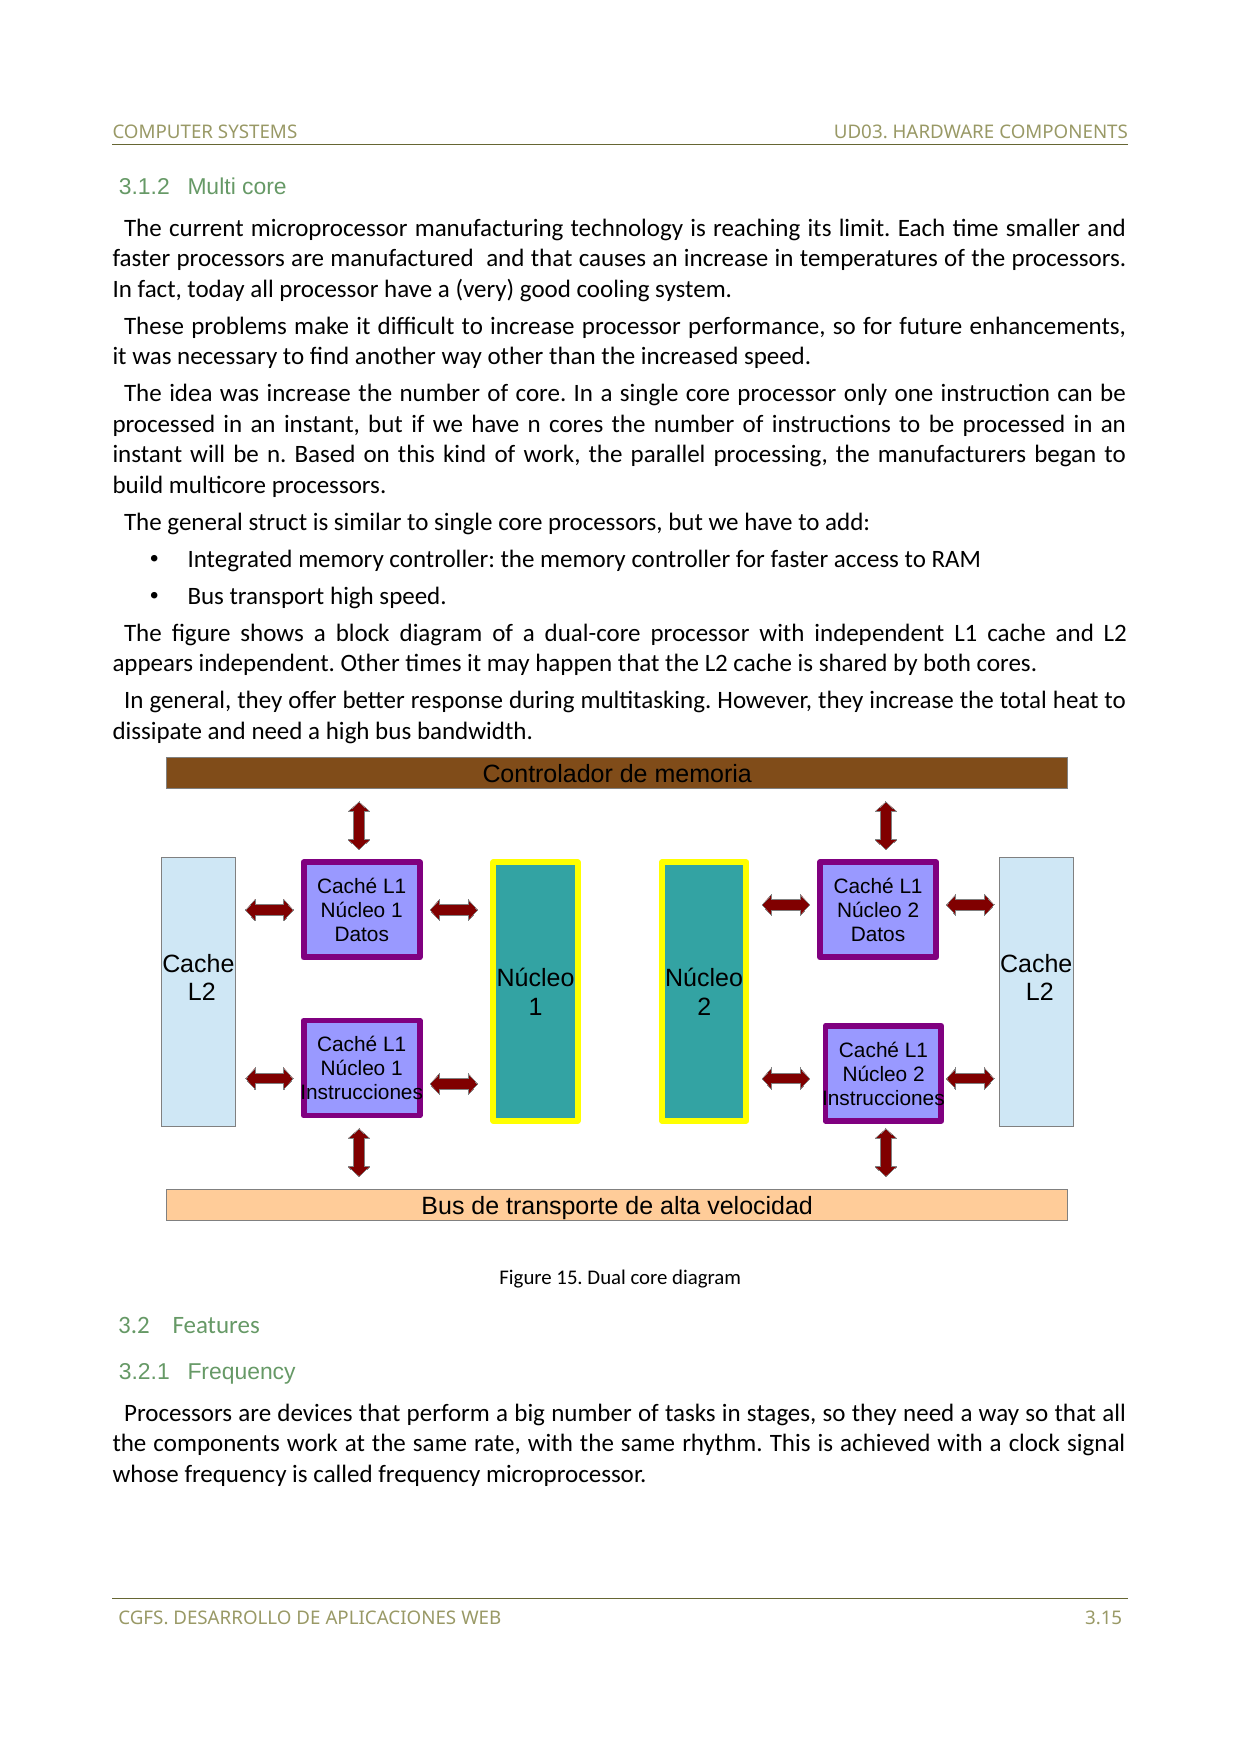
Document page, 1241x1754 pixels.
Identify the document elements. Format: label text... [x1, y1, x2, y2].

list Bus transport high speed. [150, 580, 1128, 611]
text In general, they offer better response during multitasking. However, they increase the total heat to dissipate and need a high bus bandwidth. [112, 684, 1128, 746]
subtitle Features [112, 1309, 1128, 1339]
text The current microprocessor manufacturing technology is reaching its limit. Each time smaller and faster processors are manufactured and that causes an increase in temperatures of the processors. In fact, today all processor have a (very) good cooling system. [112, 212, 1128, 303]
text The idea was increase the number of core. In a single core processor only one instruction can be processed in an instant, but if we have n cores the number of instructions to be processed in an instant will be n. Based on this kind of work, the parallel processing, the manufacturers began to build multicore processors. [112, 377, 1128, 499]
text Figure 15. Dual core diagram [112, 1264, 1128, 1290]
list Integrated memory controller: the memory controller for faster access to RAM [150, 543, 1128, 573]
text The figure shows a block diagram of a dual-core processor with independent L1 cache and L2 appears independent. Other times it may happen that the L2 cache is shared by both cores. [112, 617, 1128, 678]
subtitle Frequency [112, 1358, 1128, 1384]
subtitle Multi core [112, 173, 1128, 199]
text These problems make it difficult to increase processor performance, so for future enhancements, it was necessary to find another way other than the increased speed. [112, 310, 1128, 371]
text The general struct is similar to single core processors, but we have to add: [112, 506, 1128, 537]
text Processors are devices that perform a big number of tasks in stages, so they need a way so that all the components work at the same rate, with the same rhythm. This is achieved with a clock signal whose frequency is called frequency microprocessor. [112, 1397, 1128, 1488]
